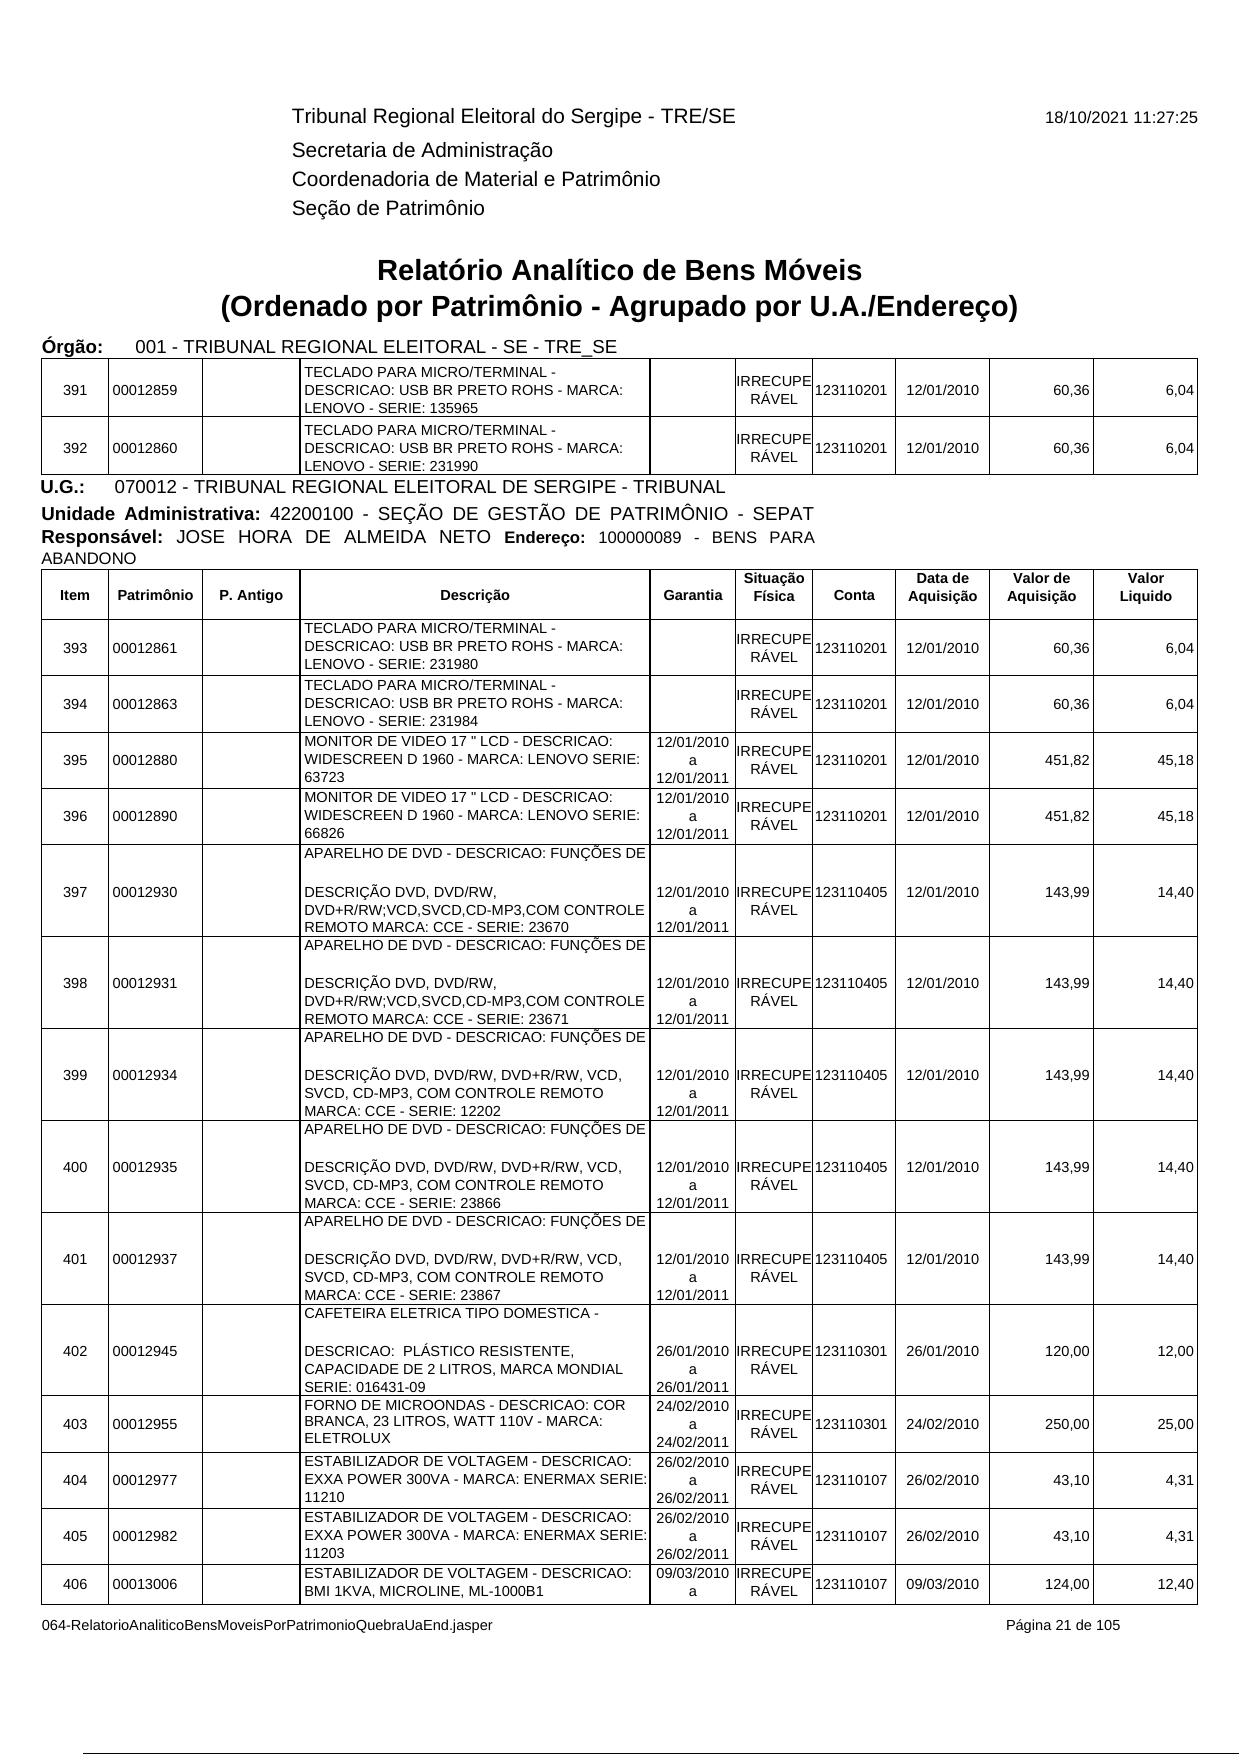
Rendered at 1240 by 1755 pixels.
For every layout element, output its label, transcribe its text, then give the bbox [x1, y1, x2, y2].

table_cell 12,40 [1094, 1565, 1197, 1604]
table_cell [736, 845, 812, 883]
table_cell 14,40 [1094, 1067, 1197, 1120]
table_cell 396 [42, 789, 108, 844]
table_cell 123110405 [813, 883, 895, 936]
table_cell ESTABILIZADOR DE VOLTAGEM - DESCRICAO: BMI 1KVA, MICROLINE, ML-1000B1 [301, 1565, 649, 1604]
table_cell 00012860 [109, 417, 202, 474]
table_cell 12/01/2010 [896, 417, 989, 474]
table_cell 394 [42, 676, 108, 732]
table_cell 45,18 [1094, 789, 1197, 844]
table_cell [736, 937, 812, 975]
table_cell IRRECUPE RÁVEL [736, 1343, 812, 1395]
table_cell IRRECUPE RÁVEL [736, 359, 812, 416]
table_cell [109, 1305, 202, 1343]
table_cell 123110301 [813, 1396, 895, 1452]
table_cell 12/01/2010 a 12/01/2011 [651, 789, 735, 844]
table_cell 14,40 [1094, 1251, 1197, 1303]
table_cell [896, 937, 989, 975]
table_cell 00012931 [109, 975, 202, 1028]
table_cell [1094, 937, 1197, 975]
table_cell 406 [42, 1565, 108, 1604]
table_cell 00012977 [109, 1453, 202, 1508]
table_cell CAFETEIRA ELETRICA TIPO DOMESTICA - [301, 1305, 649, 1343]
table_cell [203, 937, 299, 975]
table_cell TECLADO PARA MICRO/TERMINAL - DESCRICAO: USB BR PRETO ROHS - MARCA: LENOVO - SERIE: 135965 [301, 359, 649, 416]
table_cell IRRECUPE RÁVEL [736, 1565, 812, 1604]
table_header Item [42, 570, 108, 619]
text Unidade Administrativa: 42200100 - SEÇÃO DE GESTÃO DE PATRIMÔNIO - SEPAT Responsável: JOSE HORA DE ALMEIDA NETO Endereço: 100000089 - BENS PARA ABANDONO [41, 503, 815, 568]
table_cell 12/01/2010 a 12/01/2011 [651, 975, 735, 1028]
table_cell [203, 1213, 299, 1251]
table_cell 12/01/2010 [896, 789, 989, 844]
table_cell 124,00 [990, 1565, 1093, 1604]
table_cell APARELHO DE DVD - DESCRICAO: FUNÇÕES DE [301, 1121, 649, 1159]
table_cell [109, 1029, 202, 1067]
table_cell 401 [42, 1251, 108, 1303]
table_cell [990, 937, 1093, 975]
table_cell 12/01/2010 [896, 620, 989, 675]
table_cell 26/01/2010 a 26/01/2011 [651, 1343, 735, 1395]
table_cell 123110405 [813, 975, 895, 1028]
table_cell 60,36 [990, 417, 1093, 474]
table_cell [896, 1305, 989, 1343]
table_cell 00012890 [109, 789, 202, 844]
table_cell [42, 1029, 108, 1067]
table_cell [813, 1029, 895, 1067]
table_header Valor de Aquisição [990, 570, 1093, 619]
table_cell [1094, 1213, 1197, 1251]
table_cell 00012859 [109, 359, 202, 416]
table_cell 12/01/2010 [896, 975, 989, 1028]
table_cell [109, 937, 202, 975]
table_cell 12/01/2010 [896, 883, 989, 936]
table_header Valor Liquido [1094, 570, 1197, 619]
table_cell IRRECUPE RÁVEL [736, 676, 812, 732]
table_cell [203, 1396, 299, 1452]
table_cell [990, 845, 1093, 883]
table_cell 123110201 [813, 359, 895, 416]
table_cell [1094, 1121, 1197, 1159]
table_cell IRRECUPE RÁVEL [736, 1509, 812, 1564]
table_cell 24/02/2010 [896, 1396, 989, 1452]
table_cell [203, 1067, 299, 1120]
table_cell 00012982 [109, 1509, 202, 1564]
table_cell IRRECUPE RÁVEL [736, 883, 812, 936]
table_cell 123110405 [813, 1251, 895, 1303]
table_cell 14,40 [1094, 883, 1197, 936]
table_cell [1094, 1029, 1197, 1067]
table_cell 398 [42, 975, 108, 1028]
table_cell 26/02/2010 a 26/02/2011 [651, 1509, 735, 1564]
table_cell [1094, 845, 1197, 883]
table_cell 12/01/2010 [896, 733, 989, 788]
table_cell 00012935 [109, 1159, 202, 1212]
table_cell [896, 1029, 989, 1067]
table_cell [42, 845, 108, 883]
table_cell [651, 620, 735, 675]
table_cell IRRECUPE RÁVEL [736, 1396, 812, 1452]
table_cell DESCRIÇÃO DVD, DVD/RW, DVD+R/RW, VCD, SVCD, CD-MP3, COM CONTROLE REMOTO MARCA: CCE - SERIE: 12202 [301, 1067, 649, 1120]
table_cell 26/02/2010 a 26/02/2011 [651, 1453, 735, 1508]
table_cell [651, 845, 735, 883]
table_cell 399 [42, 1067, 108, 1120]
table_cell 120,00 [990, 1343, 1093, 1395]
table_cell [203, 1029, 299, 1067]
table_cell 6,04 [1094, 676, 1197, 732]
table_cell IRRECUPE RÁVEL [736, 975, 812, 1028]
table_cell 26/01/2010 [896, 1343, 989, 1395]
table_cell 403 [42, 1396, 108, 1452]
table_cell 250,00 [990, 1396, 1093, 1452]
table_cell 6,04 [1094, 417, 1197, 474]
table_cell 00013006 [109, 1565, 202, 1604]
table_cell 09/03/2010 [896, 1565, 989, 1604]
table_cell DESCRICAO: PLÁSTICO RESISTENTE, CAPACIDADE DE 2 LITROS, MARCA MONDIAL SERIE: 016431-09 [301, 1343, 649, 1395]
table_cell [990, 1305, 1093, 1343]
table_cell 12/01/2010 a 12/01/2011 [651, 733, 735, 788]
table_cell [736, 1121, 812, 1159]
table_cell 12/01/2010 a 12/01/2011 [651, 1159, 735, 1212]
table_cell [896, 1213, 989, 1251]
table_cell [109, 1213, 202, 1251]
table_cell [651, 676, 735, 732]
table_header Garantia [651, 570, 735, 619]
table_cell 00012934 [109, 1067, 202, 1120]
table_cell 26/02/2010 [896, 1509, 989, 1564]
table_cell [203, 1251, 299, 1303]
table_cell IRRECUPE RÁVEL [736, 1067, 812, 1120]
table_cell TECLADO PARA MICRO/TERMINAL - DESCRICAO: USB BR PRETO ROHS - MARCA: LENOVO - SERIE: 231990 [301, 417, 649, 474]
table_cell APARELHO DE DVD - DESCRICAO: FUNÇÕES DE [301, 937, 649, 975]
table_cell 00012861 [109, 620, 202, 675]
table_cell 143,99 [990, 975, 1093, 1028]
table_cell IRRECUPE RÁVEL [736, 1453, 812, 1508]
table_cell [813, 1213, 895, 1251]
table_cell FORNO DE MICROONDAS - DESCRICAO: COR BRANCA, 23 LITROS, WATT 110V - MARCA: ELETROLUX [301, 1396, 649, 1452]
table_cell 43,10 [990, 1453, 1093, 1508]
table_cell 12/01/2010 [896, 1067, 989, 1120]
table_cell 123110201 [813, 733, 895, 788]
table_cell 25,00 [1094, 1396, 1197, 1452]
table_cell 12/01/2010 [896, 676, 989, 732]
table_cell [736, 1029, 812, 1067]
table_cell 12/01/2010 a 12/01/2011 [651, 1251, 735, 1303]
table_cell 123110107 [813, 1453, 895, 1508]
table_cell [813, 937, 895, 975]
table_cell [896, 1121, 989, 1159]
table_cell [203, 975, 299, 1028]
table_cell [813, 1305, 895, 1343]
table_cell [203, 1159, 299, 1212]
table_cell 123110405 [813, 1067, 895, 1120]
table_cell [651, 1121, 735, 1159]
table_cell 123110201 [813, 676, 895, 732]
table_cell [203, 1509, 299, 1564]
table_cell IRRECUPE RÁVEL [736, 789, 812, 844]
table_cell [990, 1121, 1093, 1159]
table_header Conta [813, 570, 895, 619]
table_cell [896, 845, 989, 883]
table_cell 12/01/2010 a 12/01/2011 [651, 883, 735, 936]
table_cell IRRECUPE RÁVEL [736, 733, 812, 788]
table_cell 09/03/2010 a [651, 1565, 735, 1604]
table_cell 393 [42, 620, 108, 675]
table_cell MONITOR DE VIDEO 17 " LCD - DESCRICAO: WIDESCREEN D 1960 - MARCA: LENOVO SERIE: 63723 [301, 733, 649, 788]
table_cell [736, 1305, 812, 1343]
table_cell 400 [42, 1159, 108, 1212]
table_cell [651, 1305, 735, 1343]
table_cell 60,36 [990, 359, 1093, 416]
table_cell [203, 1565, 299, 1604]
table_cell [990, 1029, 1093, 1067]
table_cell [651, 417, 735, 474]
table_cell MONITOR DE VIDEO 17 " LCD - DESCRICAO: WIDESCREEN D 1960 - MARCA: LENOVO SERIE: 66826 [301, 789, 649, 844]
table_cell 12/01/2010 [896, 1159, 989, 1212]
table_header Data de Aquisição [896, 570, 989, 619]
table_cell [736, 1213, 812, 1251]
table_cell 123110301 [813, 1343, 895, 1395]
table_cell [1094, 1305, 1197, 1343]
table_cell 12/01/2010 [896, 359, 989, 416]
table_cell [42, 1121, 108, 1159]
table_cell 6,04 [1094, 359, 1197, 416]
table_cell [203, 1121, 299, 1159]
table_cell [203, 733, 299, 788]
table_cell 395 [42, 733, 108, 788]
text U.G.: 070012 - TRIBUNAL REGIONAL ELEITORAL DE SERGIPE - TRIBUNAL [40, 475, 1089, 497]
table_cell IRRECUPE RÁVEL [736, 1159, 812, 1212]
table_cell IRRECUPE RÁVEL [736, 620, 812, 675]
table_cell ESTABILIZADOR DE VOLTAGEM - DESCRICAO: EXXA POWER 300VA - MARCA: ENERMAX SERIE: 11203 [301, 1509, 649, 1564]
table_cell 405 [42, 1509, 108, 1564]
table_header P. Antigo [203, 570, 299, 619]
table_cell [203, 789, 299, 844]
table_cell 60,36 [990, 620, 1093, 675]
table_cell DESCRIÇÃO DVD, DVD/RW, DVD+R/RW;VCD,SVCD,CD-MP3,COM CONTROLE REMOTO MARCA: CCE - SERIE: 23671 [301, 975, 649, 1028]
table_cell 123110107 [813, 1565, 895, 1604]
table_cell [651, 1029, 735, 1067]
table_cell APARELHO DE DVD - DESCRICAO: FUNÇÕES DE [301, 845, 649, 883]
table_cell APARELHO DE DVD - DESCRICAO: FUNÇÕES DE [301, 1029, 649, 1067]
table_cell [203, 359, 299, 416]
table_cell [42, 937, 108, 975]
table_cell 00012880 [109, 733, 202, 788]
table_cell [651, 937, 735, 975]
table_cell [813, 1121, 895, 1159]
table_cell 451,82 [990, 789, 1093, 844]
table_cell DESCRIÇÃO DVD, DVD/RW, DVD+R/RW, VCD, SVCD, CD-MP3, COM CONTROLE REMOTO MARCA: CCE - SERIE: 23866 [301, 1159, 649, 1212]
table_cell TECLADO PARA MICRO/TERMINAL - DESCRICAO: USB BR PRETO ROHS - MARCA: LENOVO - SERIE: 231980 [301, 620, 649, 675]
table_cell IRRECUPE RÁVEL [736, 1251, 812, 1303]
table_cell 4,31 [1094, 1453, 1197, 1508]
table_cell 24/02/2010 a 24/02/2011 [651, 1396, 735, 1452]
table_cell [42, 1213, 108, 1251]
table_cell 00012930 [109, 883, 202, 936]
table_cell 451,82 [990, 733, 1093, 788]
table_cell 143,99 [990, 1251, 1093, 1303]
table_cell 123110201 [813, 789, 895, 844]
table_cell [651, 359, 735, 416]
table_cell 60,36 [990, 676, 1093, 732]
table_cell 143,99 [990, 1067, 1093, 1120]
table_cell [203, 676, 299, 732]
table_cell DESCRIÇÃO DVD, DVD/RW, DVD+R/RW;VCD,SVCD,CD-MP3,COM CONTROLE REMOTO MARCA: CCE - SERIE: 23670 [301, 883, 649, 936]
table_cell [651, 1213, 735, 1251]
table_cell 397 [42, 883, 108, 936]
table_cell [203, 417, 299, 474]
table_cell 123110405 [813, 1159, 895, 1212]
table_header Descrição [301, 570, 649, 619]
table_cell [203, 1305, 299, 1343]
table_cell 123110107 [813, 1509, 895, 1564]
table_cell 12/01/2010 a 12/01/2011 [651, 1067, 735, 1120]
table_cell [813, 845, 895, 883]
table_cell [203, 1343, 299, 1395]
table_cell 12/01/2010 [896, 1251, 989, 1303]
table_cell 14,40 [1094, 1159, 1197, 1212]
table_cell APARELHO DE DVD - DESCRICAO: FUNÇÕES DE [301, 1213, 649, 1251]
table_cell 12,00 [1094, 1343, 1197, 1395]
table_cell [109, 1121, 202, 1159]
table_cell 14,40 [1094, 975, 1197, 1028]
table_cell 404 [42, 1453, 108, 1508]
table_header Situação Física [736, 570, 812, 619]
table_cell [42, 1305, 108, 1343]
table_cell DESCRIÇÃO DVD, DVD/RW, DVD+R/RW, VCD, SVCD, CD-MP3, COM CONTROLE REMOTO MARCA: CCE - SERIE: 23867 [301, 1251, 649, 1303]
table_cell 00012955 [109, 1396, 202, 1452]
table_cell 45,18 [1094, 733, 1197, 788]
table_cell IRRECUPE RÁVEL [736, 417, 812, 474]
table_cell 391 [42, 359, 108, 416]
table_cell [203, 845, 299, 883]
table_cell [109, 845, 202, 883]
table_cell ESTABILIZADOR DE VOLTAGEM - DESCRICAO: EXXA POWER 300VA - MARCA: ENERMAX SERIE: 11210 [301, 1453, 649, 1508]
table_cell 00012937 [109, 1251, 202, 1303]
table_cell 43,10 [990, 1509, 1093, 1564]
table_cell [203, 1453, 299, 1508]
table_cell 143,99 [990, 883, 1093, 936]
table_cell [990, 1213, 1093, 1251]
table_cell [203, 620, 299, 675]
table_cell [203, 883, 299, 936]
table_cell TECLADO PARA MICRO/TERMINAL - DESCRICAO: USB BR PRETO ROHS - MARCA: LENOVO - SERIE: 231984 [301, 676, 649, 732]
table_cell 00012945 [109, 1343, 202, 1395]
table_cell 6,04 [1094, 620, 1197, 675]
table_cell 123110201 [813, 417, 895, 474]
table_header Patrimônio [109, 570, 202, 619]
table_cell 26/02/2010 [896, 1453, 989, 1508]
table_cell 143,99 [990, 1159, 1093, 1212]
table_cell 4,31 [1094, 1509, 1197, 1564]
table_cell 00012863 [109, 676, 202, 732]
table_cell 123110201 [813, 620, 895, 675]
table_cell 402 [42, 1343, 108, 1395]
table_cell 392 [42, 417, 108, 474]
